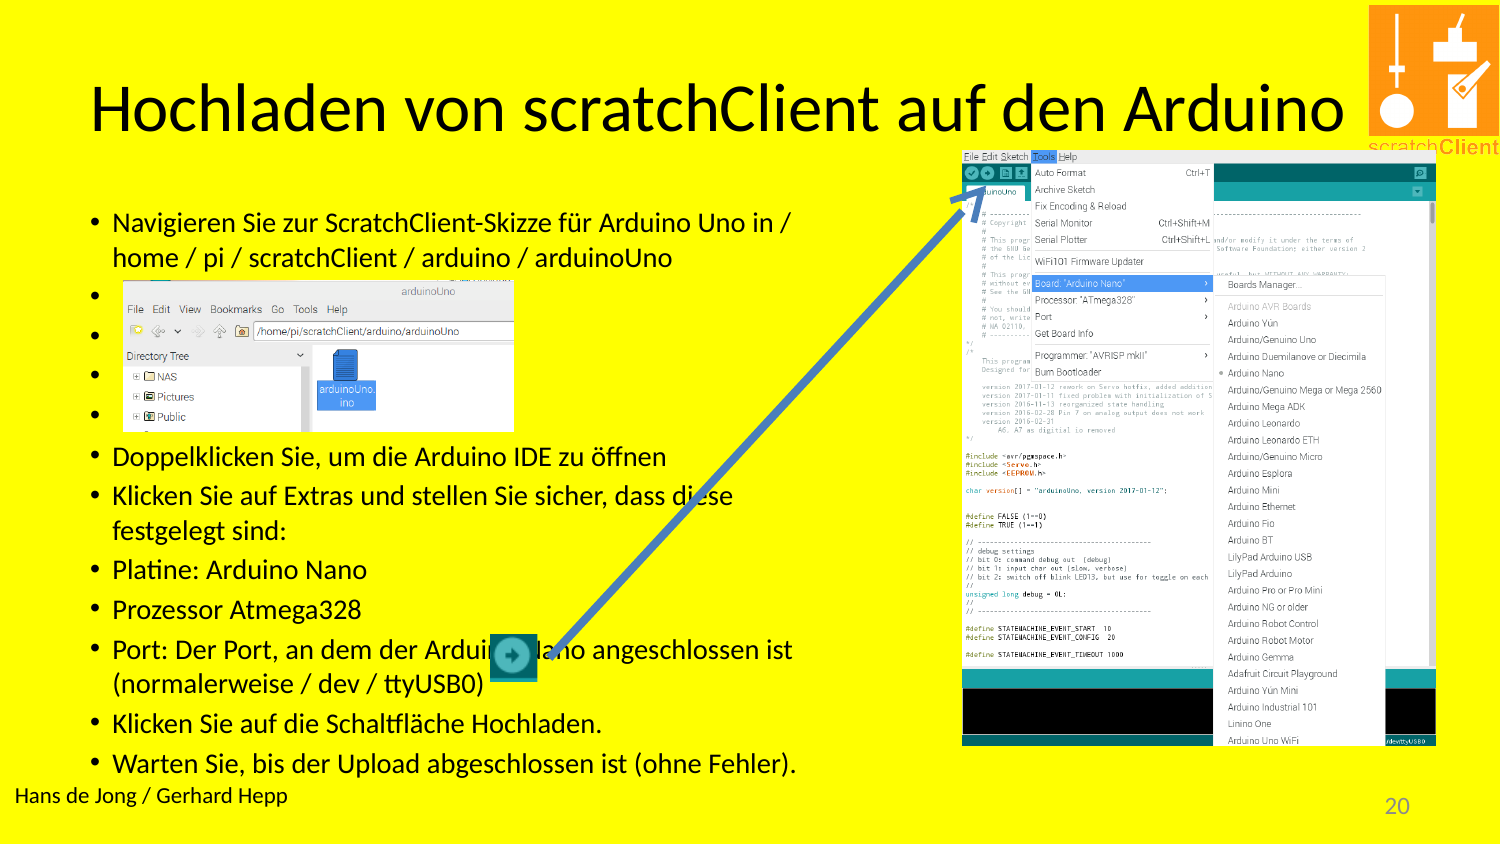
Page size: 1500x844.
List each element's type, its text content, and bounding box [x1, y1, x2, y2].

picture [962, 5, 1500, 746]
picture [490, 634, 538, 682]
list Navigieren Sie zur ScratchClient-Skizze für Arduino Uno in / home / pi / scratchClient / arduino / arduinoUno Doppelklicken Sie, um die Arduino IDE zu öffnen Klicken Sie auf Extras und stellen Sie sicher, dass diese festgelegt sind: Platine: Arduino Nano Prozessor Atmega328 Port: Der Port, an dem der Arduino Nano angeschlossen ist (normalerweise / dev / ttyUSB0) Klicken Sie auf die Schaltfläche Hochladen. Warten Sie, bis der Upload abgeschlossen ist (ohne Fehler). [75, 196, 857, 789]
picture [123, 280, 514, 432]
slide_number [1340, 782, 1425, 827]
title Hochladen von scratchClient auf den Arduino [75, 33, 1425, 175]
